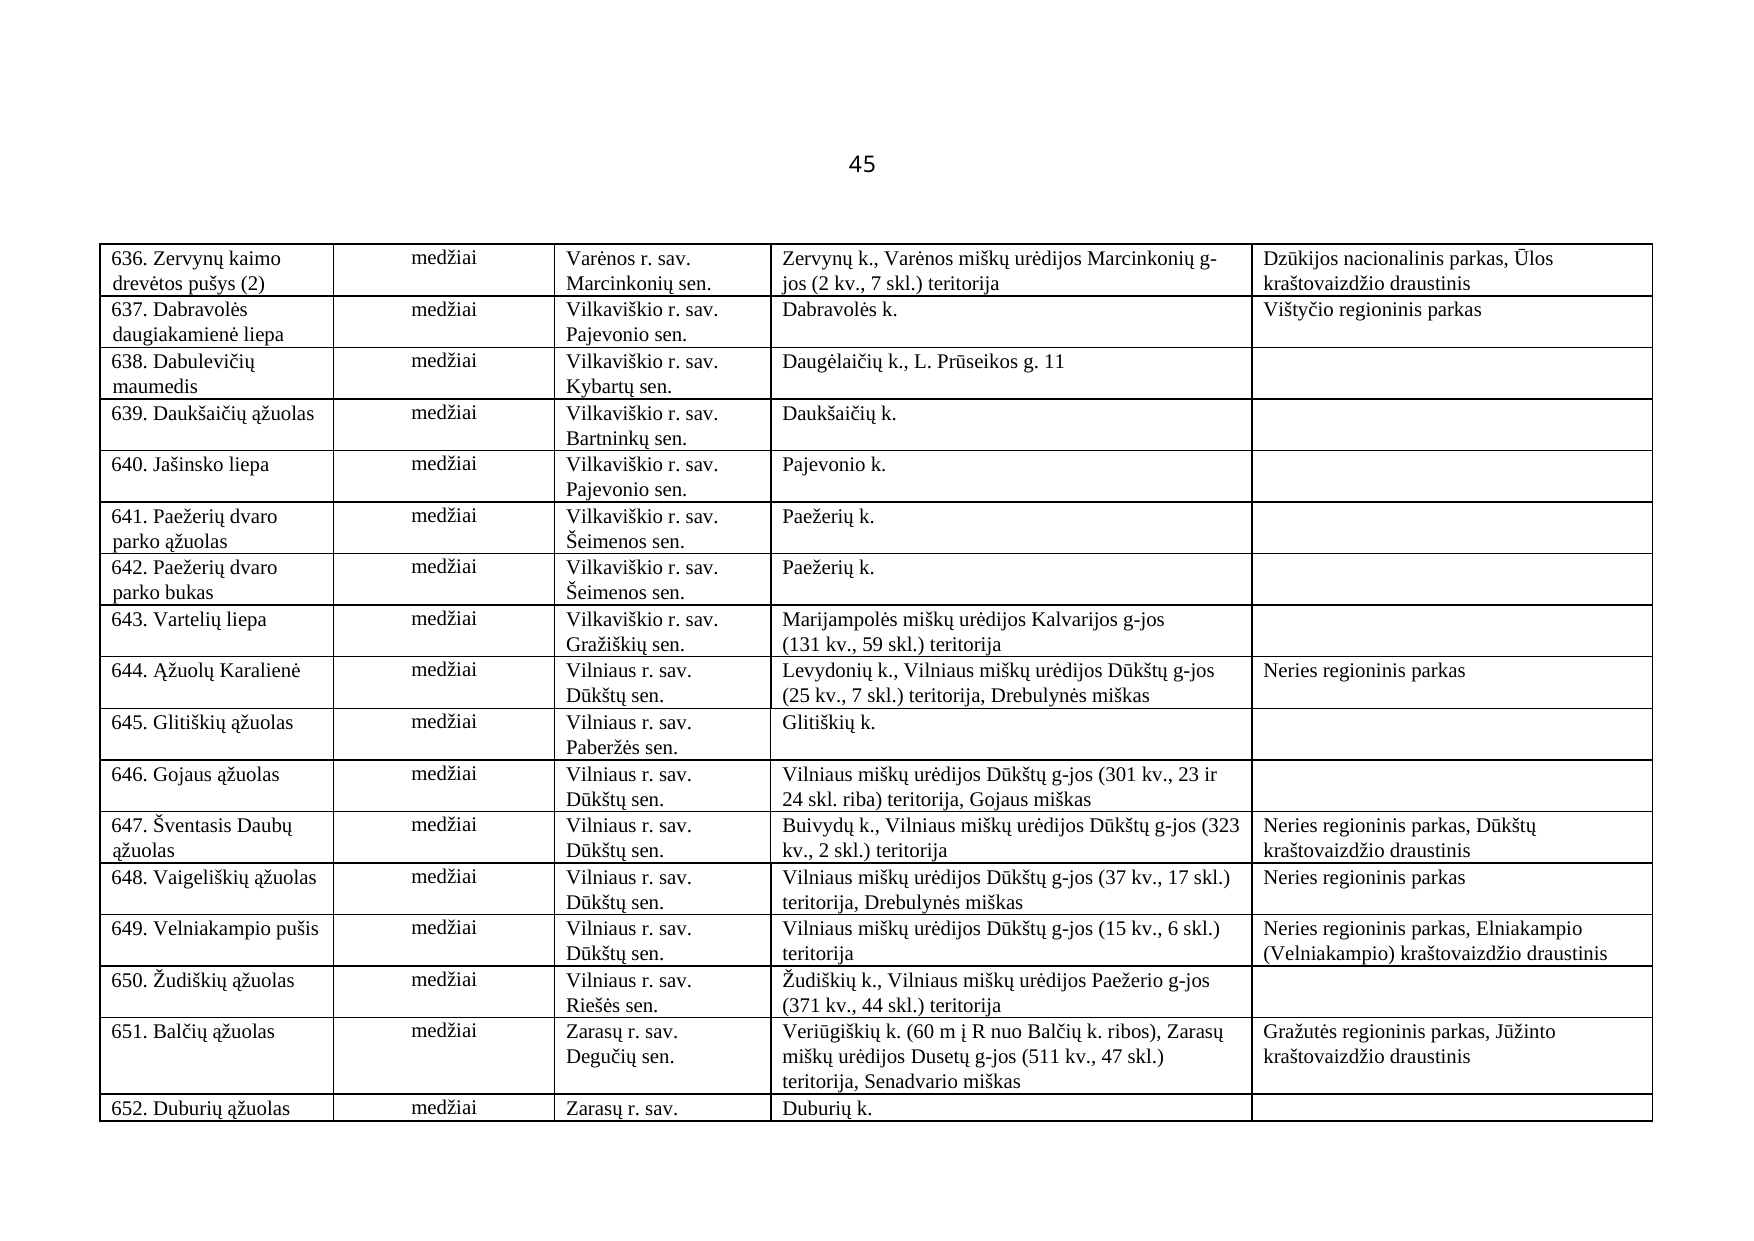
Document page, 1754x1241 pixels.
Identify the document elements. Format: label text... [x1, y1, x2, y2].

table_cell 636. Zervynų kaimo drevėtos pušys (2) [101, 245, 333, 295]
table_cell Daukšaičių k. [772, 400, 1251, 449]
table_cell 648. Vaigeliškių ąžuolas [101, 864, 333, 914]
table_cell Zarasų r. sav. Degučių sen. [555, 1018, 770, 1093]
table_cell Vilniaus r. sav. Dūkštų sen. [555, 812, 770, 862]
table_cell 646. Gojaus ąžuolas [101, 761, 333, 811]
table_cell Vilkaviškio r. sav. Kybartų sen. [555, 348, 770, 398]
table_cell [1253, 967, 1652, 1017]
table_cell Vilniaus miškų urėdijos Dūkštų g-jos (301 kv., 23 ir 24 skl. riba) teritorija, Gojaus miškas [771, 761, 1251, 811]
table_cell Žudiškių k., Vilniaus miškų urėdijos Paežerio g-jos (371 kv., 44 skl.) teritorija [772, 967, 1251, 1017]
table_cell Vilniaus r. sav. Dūkštų sen. [555, 864, 770, 914]
table_cell [1253, 554, 1652, 604]
table_cell 644. Ąžuolų Karalienė [101, 657, 333, 707]
table_cell medžiai [334, 451, 554, 501]
table_cell medžiai [334, 864, 554, 914]
table_cell medžiai [334, 348, 554, 398]
table_cell Neries regioninis parkas [1253, 657, 1652, 707]
table_cell Vilkaviškio r. sav. Šeimenos sen. [555, 554, 770, 604]
table_cell Vilkaviškio r. sav. Pajevonio sen. [555, 451, 770, 501]
table_cell medžiai [334, 606, 554, 656]
table_cell medžiai [334, 812, 554, 862]
table_cell Gražutės regioninis parkas, Jūžinto kraštovaizdžio draustinis [1253, 1018, 1652, 1093]
table_cell Zervynų k., Varėnos miškų urėdijos Marcinkonių g-jos (2 kv., 7 skl.) teritorija [772, 245, 1251, 295]
table_cell Vilniaus r. sav. Riešės sen. [555, 967, 770, 1017]
table_cell medžiai [334, 915, 554, 965]
table_cell [1253, 451, 1652, 501]
table_cell Neries regioninis parkas, Elniakampio (Velniakampio) kraštovaizdžio draustinis [1253, 915, 1652, 965]
table_cell Varėnos r. sav. Marcinkonių sen. [555, 245, 770, 295]
table_cell Vilniaus r. sav. Dūkštų sen. [555, 915, 770, 965]
table_cell 647. Šventasis Daubų ąžuolas [101, 812, 333, 862]
table_cell medžiai [334, 245, 554, 295]
table_cell [1253, 709, 1652, 759]
table_cell Dzūkijos nacionalinis parkas, Ūlos kraštovaizdžio draustinis [1253, 245, 1652, 295]
table_cell Marijampolės miškų urėdijos Kalvarijos g-jos (131 kv., 59 skl.) teritorija [772, 606, 1251, 656]
table_cell Paežerių k. [772, 503, 1251, 553]
table_cell 639. Daukšaičių ąžuolas [101, 400, 333, 449]
table_cell medžiai [334, 1095, 554, 1120]
table_cell Vilkaviškio r. sav. Pajevonio sen. [555, 297, 770, 346]
table_cell Vilniaus miškų urėdijos Dūkštų g-jos (15 kv., 6 skl.) teritorija [772, 915, 1251, 965]
table_cell medžiai [334, 967, 554, 1017]
table_cell 641. Paežerių dvaro parko ąžuolas [101, 503, 333, 553]
table_cell [1253, 606, 1652, 656]
table_cell medžiai [334, 1018, 554, 1093]
table_cell medžiai [334, 761, 554, 811]
table_cell 649. Velniakampio pušis [101, 915, 333, 965]
table_cell Duburių k. [772, 1095, 1251, 1120]
table_cell Vilkaviškio r. sav. Šeimenos sen. [555, 503, 770, 553]
table_cell 650. Žudiškių ąžuolas [101, 967, 333, 1017]
table_cell Levydonių k., Vilniaus miškų urėdijos Dūkštų g-jos (25 kv., 7 skl.) teritorija, Drebulynės miškas [772, 657, 1251, 707]
table_cell [1253, 1095, 1652, 1120]
table_cell medžiai [334, 657, 554, 707]
table_cell Pajevonio k. [772, 451, 1251, 501]
table_cell 643. Vartelių liepa [101, 606, 333, 656]
table_cell [1253, 761, 1652, 811]
table_cell medžiai [334, 709, 554, 759]
table_cell [1253, 400, 1652, 449]
table_cell Veriūgiškių k. (60 m į R nuo Balčių k. ribos), Zarasų miškų urėdijos Dusetų g-jos (511 kv., 47 skl.) teritorija, Senadvario miškas [772, 1018, 1251, 1093]
table_cell Vilniaus r. sav. Dūkštų sen. [555, 657, 770, 707]
table_cell 640. Jašinsko liepa [101, 451, 333, 501]
table_cell 637. Dabravolės daugiakamienė liepa [101, 297, 333, 346]
table_cell Vilniaus r. sav. Dūkštų sen. [555, 761, 770, 811]
table_cell medžiai [334, 503, 554, 553]
table_cell Vilkaviškio r. sav. Bartninkų sen. [555, 400, 770, 449]
table_cell [1253, 348, 1652, 398]
table_cell Vilniaus miškų urėdijos Dūkštų g-jos (37 kv., 17 skl.) teritorija, Drebulynės miškas [772, 864, 1251, 914]
table_cell medžiai [334, 400, 554, 449]
table_cell 651. Balčių ąžuolas [101, 1018, 333, 1093]
table_cell Vištyčio regioninis parkas [1253, 297, 1652, 346]
table_cell Vilkaviškio r. sav. Gražiškių sen. [555, 606, 770, 656]
table_cell medžiai [334, 297, 554, 346]
table_cell 645. Glitiškių ąžuolas [101, 709, 333, 759]
table_cell Glitiškių k. [771, 709, 1251, 759]
table_cell Zarasų r. sav. [555, 1095, 770, 1120]
table_cell 638. Dabulevičių maumedis [101, 348, 333, 398]
table_cell Paežerių k. [772, 554, 1251, 604]
table_cell [1253, 503, 1652, 553]
table_cell medžiai [334, 554, 554, 604]
table_cell Vilniaus r. sav. Paberžės sen. [555, 709, 770, 759]
table_cell 652. Duburių ąžuolas [101, 1095, 333, 1120]
table_cell 642. Paežerių dvaro parko bukas [101, 554, 333, 604]
table_cell Neries regioninis parkas, Dūkštų kraštovaizdžio draustinis [1253, 812, 1652, 862]
table_cell Neries regioninis parkas [1253, 864, 1652, 914]
table_cell Buivydų k., Vilniaus miškų urėdijos Dūkštų g-jos (323 kv., 2 skl.) teritorija [771, 812, 1251, 862]
table_cell Daugėlaičių k., L. Prūseikos g. 11 [772, 348, 1251, 398]
table_cell Dabravolės k. [772, 297, 1251, 346]
